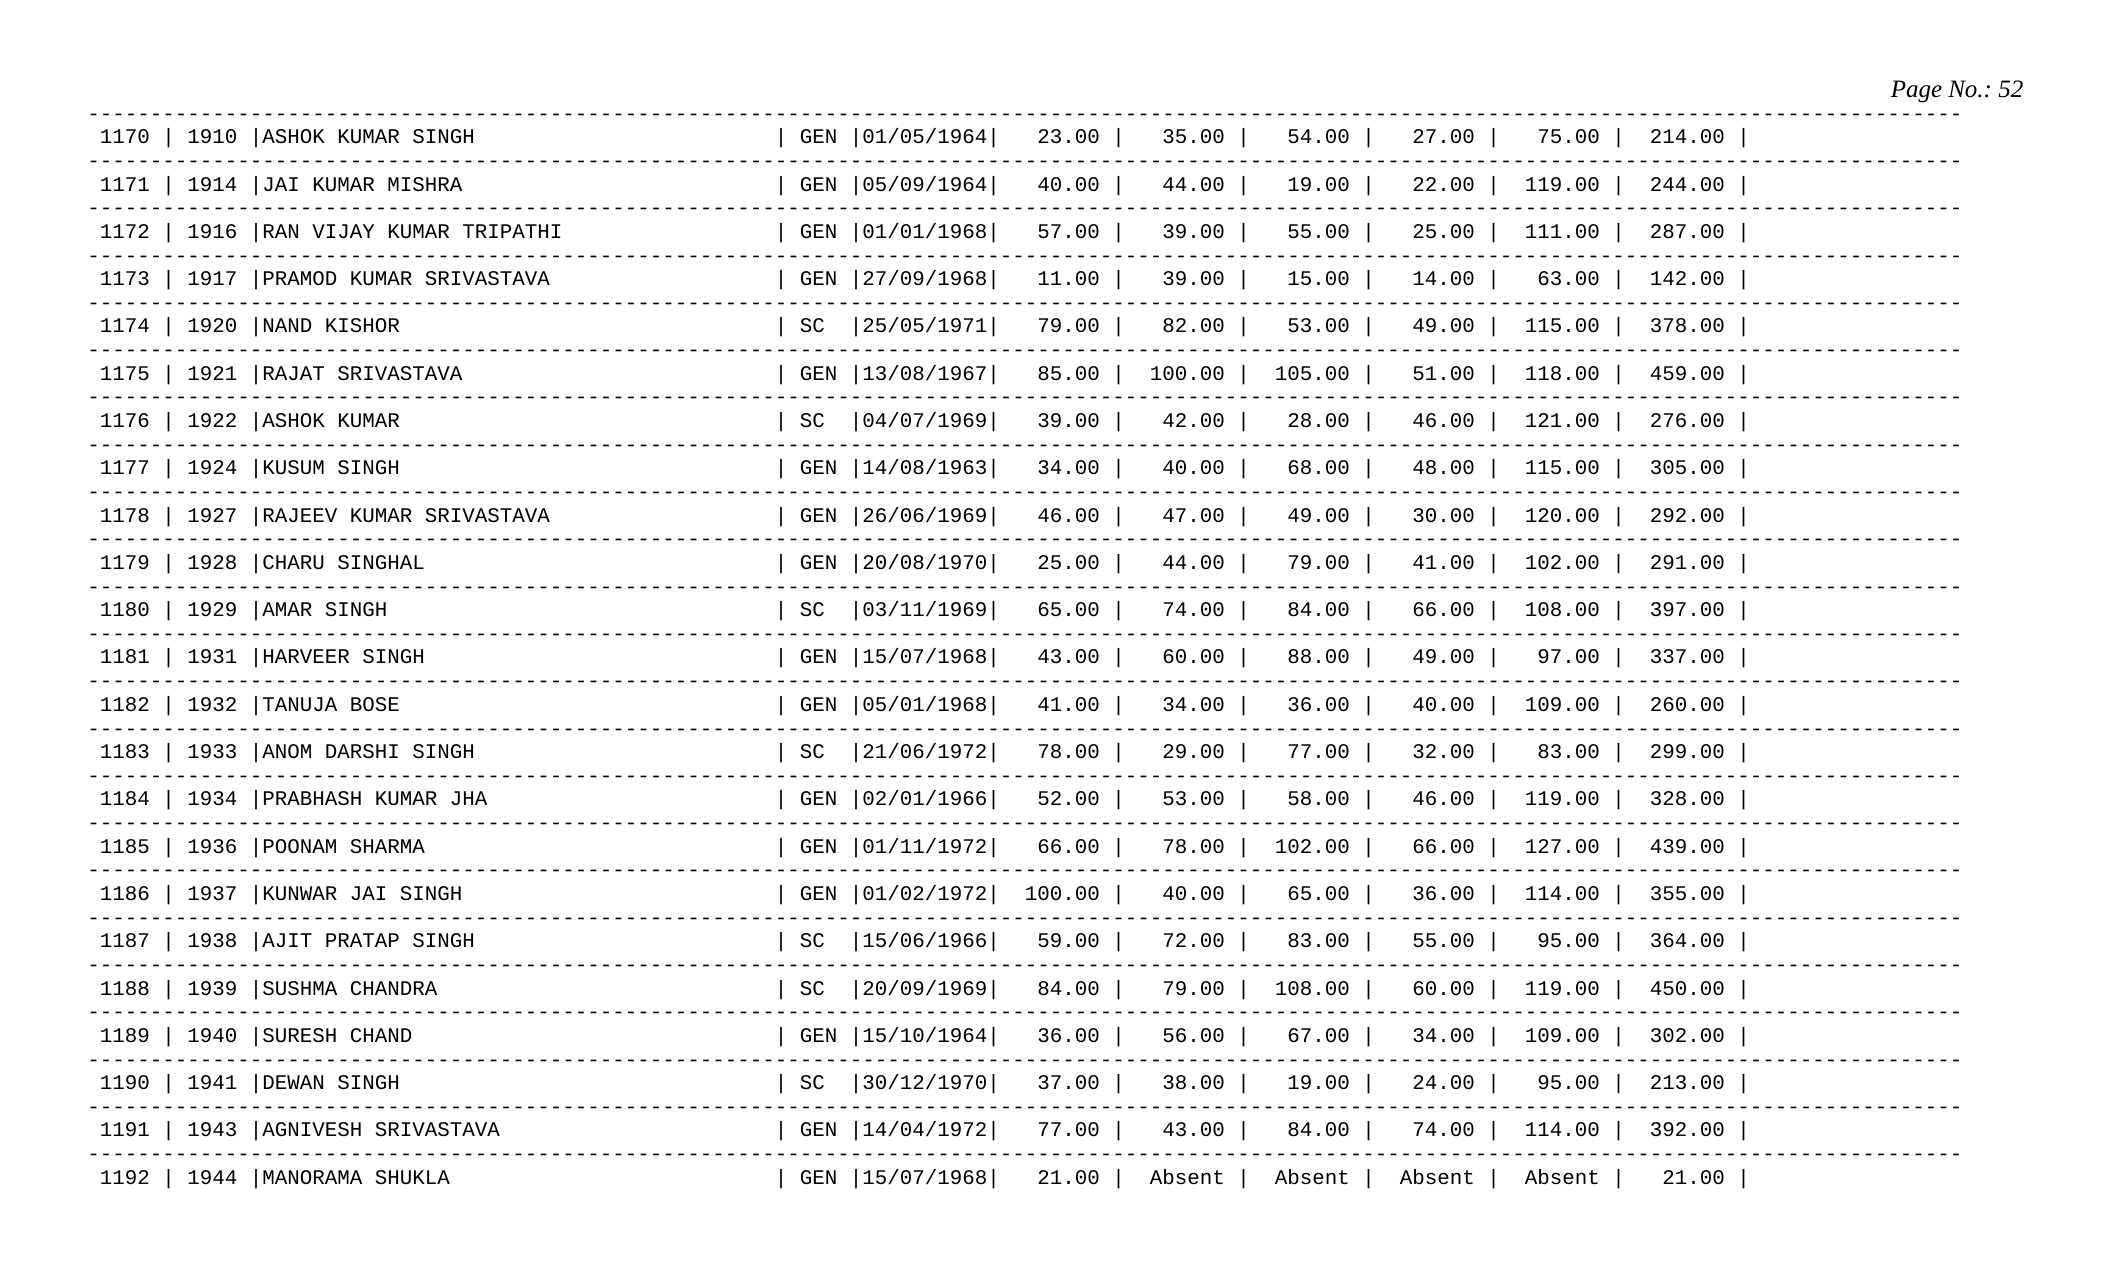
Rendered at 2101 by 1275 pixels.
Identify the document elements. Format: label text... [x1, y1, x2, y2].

text ------------------------------------------------------------------------------------------------------------------------------------------------------ [87, 150, 2025, 174]
text ------------------------------------------------------------------------------------------------------------------------------------------------------ [87, 765, 2025, 788]
text 1175 | 1921 |RAJAT SRIVASTAVA | GEN |13/08/1967| 85.00 | 100.00 | 105.00 | 51.00 | 118.00 | 459.00 | [87, 363, 2025, 386]
text ------------------------------------------------------------------------------------------------------------------------------------------------------ [87, 954, 2025, 978]
text 1178 | 1927 |RAJEEV KUMAR SRIVASTAVA | GEN |26/06/1969| 46.00 | 47.00 | 49.00 | 30.00 | 120.00 | 292.00 | [87, 505, 2025, 528]
text ------------------------------------------------------------------------------------------------------------------------------------------------------ [87, 1001, 2025, 1025]
text 1173 | 1917 |PRAMOD KUMAR SRIVASTAVA | GEN |27/09/1968| 11.00 | 39.00 | 15.00 | 14.00 | 63.00 | 142.00 | [87, 268, 2025, 292]
text ------------------------------------------------------------------------------------------------------------------------------------------------------ [87, 244, 2025, 268]
text 1189 | 1940 |SURESH CHAND | GEN |15/10/1964| 36.00 | 56.00 | 67.00 | 34.00 | 109.00 | 302.00 | [87, 1025, 2025, 1048]
text ------------------------------------------------------------------------------------------------------------------------------------------------------ [87, 576, 2025, 599]
text ------------------------------------------------------------------------------------------------------------------------------------------------------ [87, 1143, 2025, 1167]
text ------------------------------------------------------------------------------------------------------------------------------------------------------ [87, 197, 2025, 221]
text 1191 | 1943 |AGNIVESH SRIVASTAVA | GEN |14/04/1972| 77.00 | 43.00 | 84.00 | 74.00 | 114.00 | 392.00 | [87, 1119, 2025, 1143]
text 1186 | 1937 |KUNWAR JAI SINGH | GEN |01/02/1972| 100.00 | 40.00 | 65.00 | 36.00 | 114.00 | 355.00 | [87, 883, 2025, 907]
text 1180 | 1929 |AMAR SINGH | SC |03/11/1969| 65.00 | 74.00 | 84.00 | 66.00 | 108.00 | 397.00 | [87, 599, 2025, 623]
text ------------------------------------------------------------------------------------------------------------------------------------------------------ [87, 434, 2025, 457]
text 1170 | 1910 |ASHOK KUMAR SINGH | GEN |01/05/1964| 23.00 | 35.00 | 54.00 | 27.00 | 75.00 | 214.00 | [87, 126, 2025, 150]
text ------------------------------------------------------------------------------------------------------------------------------------------------------ [87, 670, 2025, 694]
text ------------------------------------------------------------------------------------------------------------------------------------------------------ [87, 1096, 2025, 1119]
text ------------------------------------------------------------------------------------------------------------------------------------------------------ [87, 292, 2025, 316]
text ------------------------------------------------------------------------------------------------------------------------------------------------------ [87, 859, 2025, 883]
text 1174 | 1920 |NAND KISHOR | SC |25/05/1971| 79.00 | 82.00 | 53.00 | 49.00 | 115.00 | 378.00 | [87, 316, 2025, 339]
text 1184 | 1934 |PRABHASH KUMAR JHA | GEN |02/01/1966| 52.00 | 53.00 | 58.00 | 46.00 | 119.00 | 328.00 | [87, 788, 2025, 812]
text ------------------------------------------------------------------------------------------------------------------------------------------------------ [87, 528, 2025, 552]
text ------------------------------------------------------------------------------------------------------------------------------------------------------ [87, 812, 2025, 836]
text ------------------------------------------------------------------------------------------------------------------------------------------------------ [87, 907, 2025, 930]
text ------------------------------------------------------------------------------------------------------------------------------------------------------ [87, 386, 2025, 410]
text 1185 | 1936 |POONAM SHARMA | GEN |01/11/1972| 66.00 | 78.00 | 102.00 | 66.00 | 127.00 | 439.00 | [87, 836, 2025, 859]
text 1181 | 1931 |HARVEER SINGH | GEN |15/07/1968| 43.00 | 60.00 | 88.00 | 49.00 | 97.00 | 337.00 | [87, 647, 2025, 670]
text ------------------------------------------------------------------------------------------------------------------------------------------------------ [87, 481, 2025, 505]
text 1190 | 1941 |DEWAN SINGH | SC |30/12/1970| 37.00 | 38.00 | 19.00 | 24.00 | 95.00 | 213.00 | [87, 1072, 2025, 1096]
text 1188 | 1939 |SUSHMA CHANDRA | SC |20/09/1969| 84.00 | 79.00 | 108.00 | 60.00 | 119.00 | 450.00 | [87, 978, 2025, 1001]
text 1182 | 1932 |TANUJA BOSE | GEN |05/01/1968| 41.00 | 34.00 | 36.00 | 40.00 | 109.00 | 260.00 | [87, 694, 2025, 717]
text 1187 | 1938 |AJIT PRATAP SINGH | SC |15/06/1966| 59.00 | 72.00 | 83.00 | 55.00 | 95.00 | 364.00 | [87, 930, 2025, 954]
text ------------------------------------------------------------------------------------------------------------------------------------------------------ [87, 623, 2025, 647]
text 1177 | 1924 |KUSUM SINGH | GEN |14/08/1963| 34.00 | 40.00 | 68.00 | 48.00 | 115.00 | 305.00 | [87, 457, 2025, 481]
text ------------------------------------------------------------------------------------------------------------------------------------------------------ [87, 339, 2025, 363]
text ------------------------------------------------------------------------------------------------------------------------------------------------------ [87, 103, 2025, 126]
text ------------------------------------------------------------------------------------------------------------------------------------------------------ [87, 1048, 2025, 1072]
text 1172 | 1916 |RAN VIJAY KUMAR TRIPATHI | GEN |01/01/1968| 57.00 | 39.00 | 55.00 | 25.00 | 111.00 | 287.00 | [87, 221, 2025, 244]
text ------------------------------------------------------------------------------------------------------------------------------------------------------ [87, 717, 2025, 741]
text 1176 | 1922 |ASHOK KUMAR | SC |04/07/1969| 39.00 | 42.00 | 28.00 | 46.00 | 121.00 | 276.00 | [87, 410, 2025, 434]
text 1179 | 1928 |CHARU SINGHAL | GEN |20/08/1970| 25.00 | 44.00 | 79.00 | 41.00 | 102.00 | 291.00 | [87, 552, 2025, 576]
text 1183 | 1933 |ANOM DARSHI SINGH | SC |21/06/1972| 78.00 | 29.00 | 77.00 | 32.00 | 83.00 | 299.00 | [87, 741, 2025, 765]
text 1171 | 1914 |JAI KUMAR MISHRA | GEN |05/09/1964| 40.00 | 44.00 | 19.00 | 22.00 | 119.00 | 244.00 | [87, 174, 2025, 197]
text 1192 | 1944 |MANORAMA SHUKLA | GEN |15/07/1968| 21.00 | Absent | Absent | Absent | Absent | 21.00 | [87, 1167, 2025, 1190]
